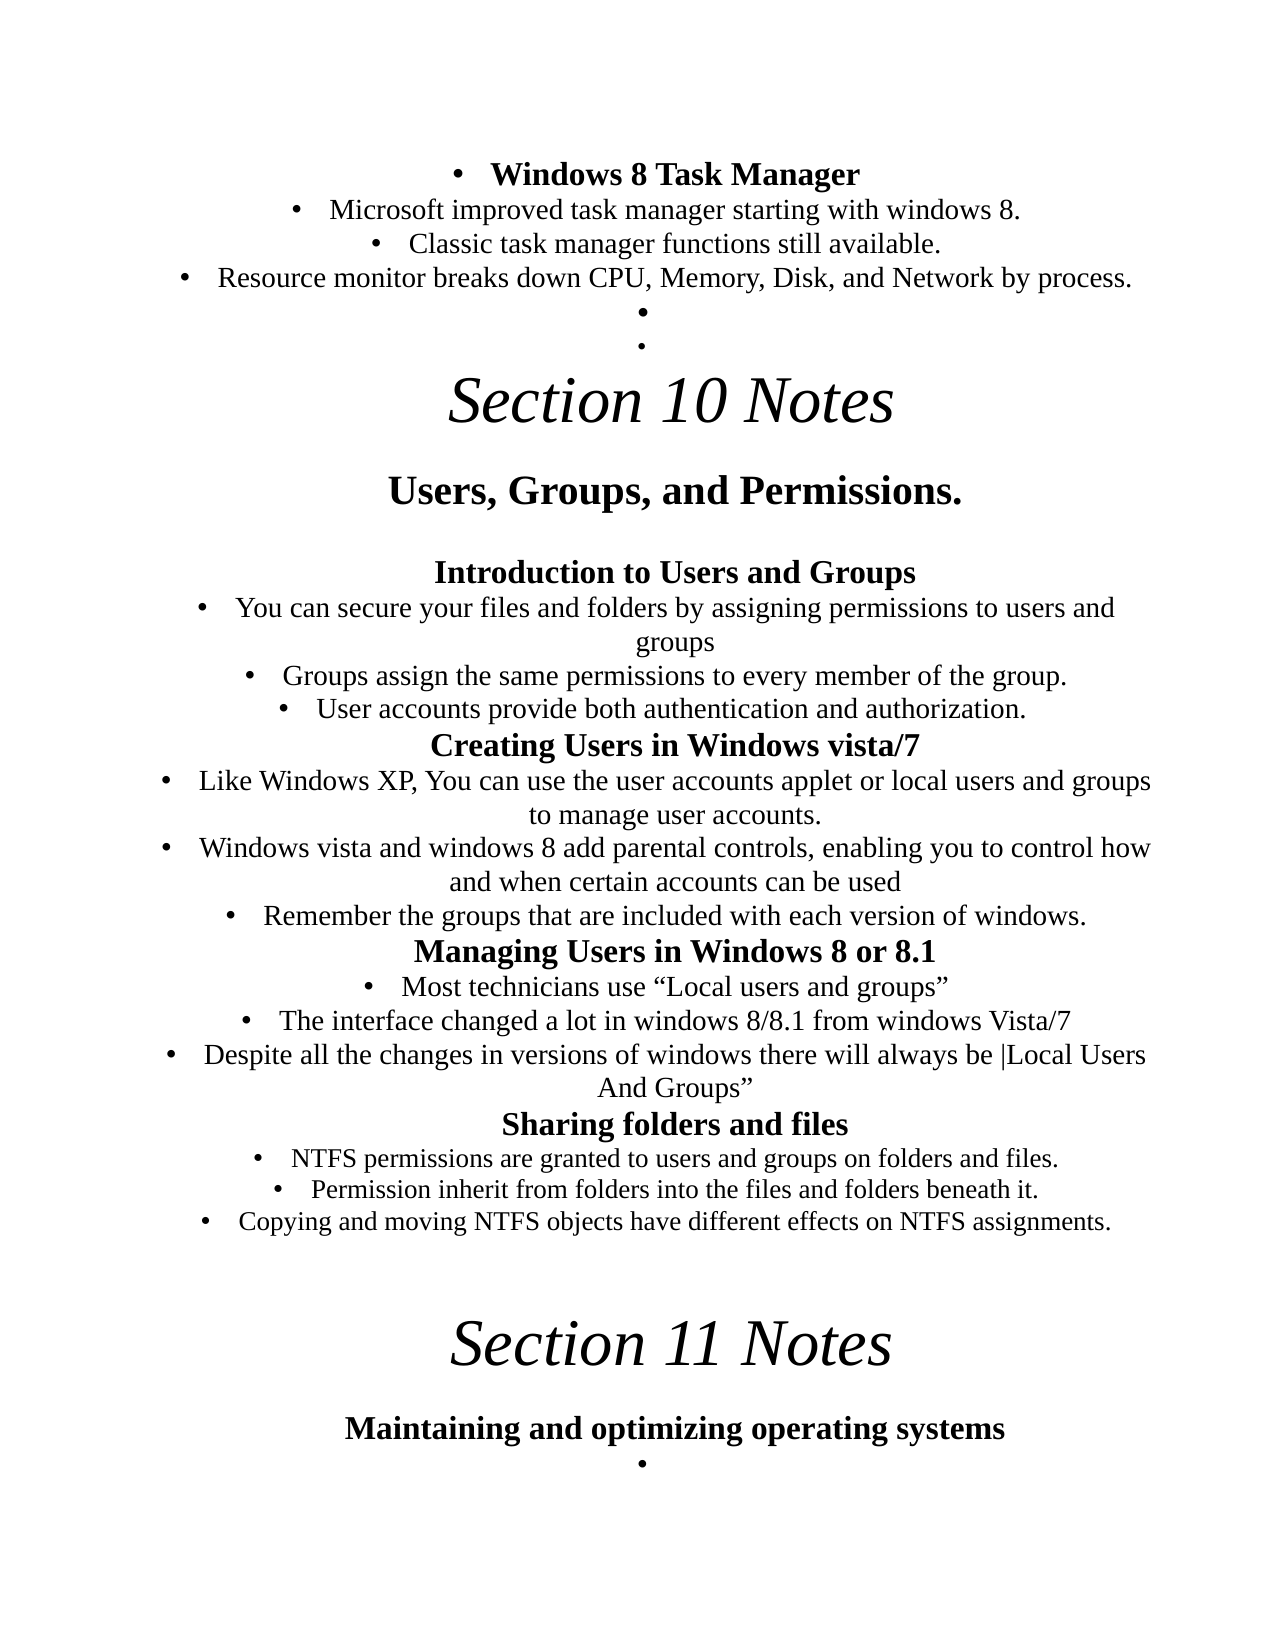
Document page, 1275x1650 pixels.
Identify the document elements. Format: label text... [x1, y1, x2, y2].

list Most technicians use “Local users and groups” [156, 969, 1157, 1003]
list The interface changed a lot in windows 8/8.1 from windows Vista/7 [156, 1003, 1157, 1037]
list Despite all the changes in versions of windows there will always be |Local Users And Groups” [156, 1037, 1157, 1104]
list Like Windows XP, You can use the user accounts applet or local users and groups to manage user accounts. [156, 763, 1157, 830]
list Windows 8 Task Manager [156, 154, 1157, 192]
list Section 11 Notes [156, 1303, 1157, 1380]
list Remember the groups that are included with each version of windows. [156, 898, 1157, 931]
list Copying and moving NTFS objects have different effects on NTFS assignments. [156, 1205, 1157, 1236]
list Windows vista and windows 8 add parental controls, enabling you to control how and when certain accounts can be used [156, 830, 1157, 898]
list Maintaining and optimizing operating systems [156, 1409, 1157, 1447]
list Creating Users in Windows vista/7 [156, 725, 1157, 763]
list Groups assign the same permissions to every member of the group. [156, 658, 1157, 691]
list Users, Groups, and Permissions. [156, 466, 1157, 514]
list Classic task manager functions still available. [156, 226, 1157, 260]
list Sharing folders and files [156, 1104, 1157, 1142]
list Introduction to Users and Groups [156, 552, 1157, 590]
list Managing Users in Windows 8 or 8.1 [156, 931, 1157, 969]
list You can secure your files and folders by assigning permissions to users and groups [156, 590, 1157, 658]
list NTFS permissions are granted to users and groups on folders and files. [156, 1142, 1157, 1174]
list Resource monitor breaks down CPU, Memory, Disk, and Network by process. [156, 260, 1157, 293]
list Section 10 Notes [156, 360, 1157, 437]
list Microsoft improved task manager starting with windows 8. [156, 192, 1157, 226]
list Permission inherit from folders into the files and folders beneath it. [156, 1174, 1157, 1205]
list User accounts provide both authentication and authorization. [156, 691, 1157, 725]
